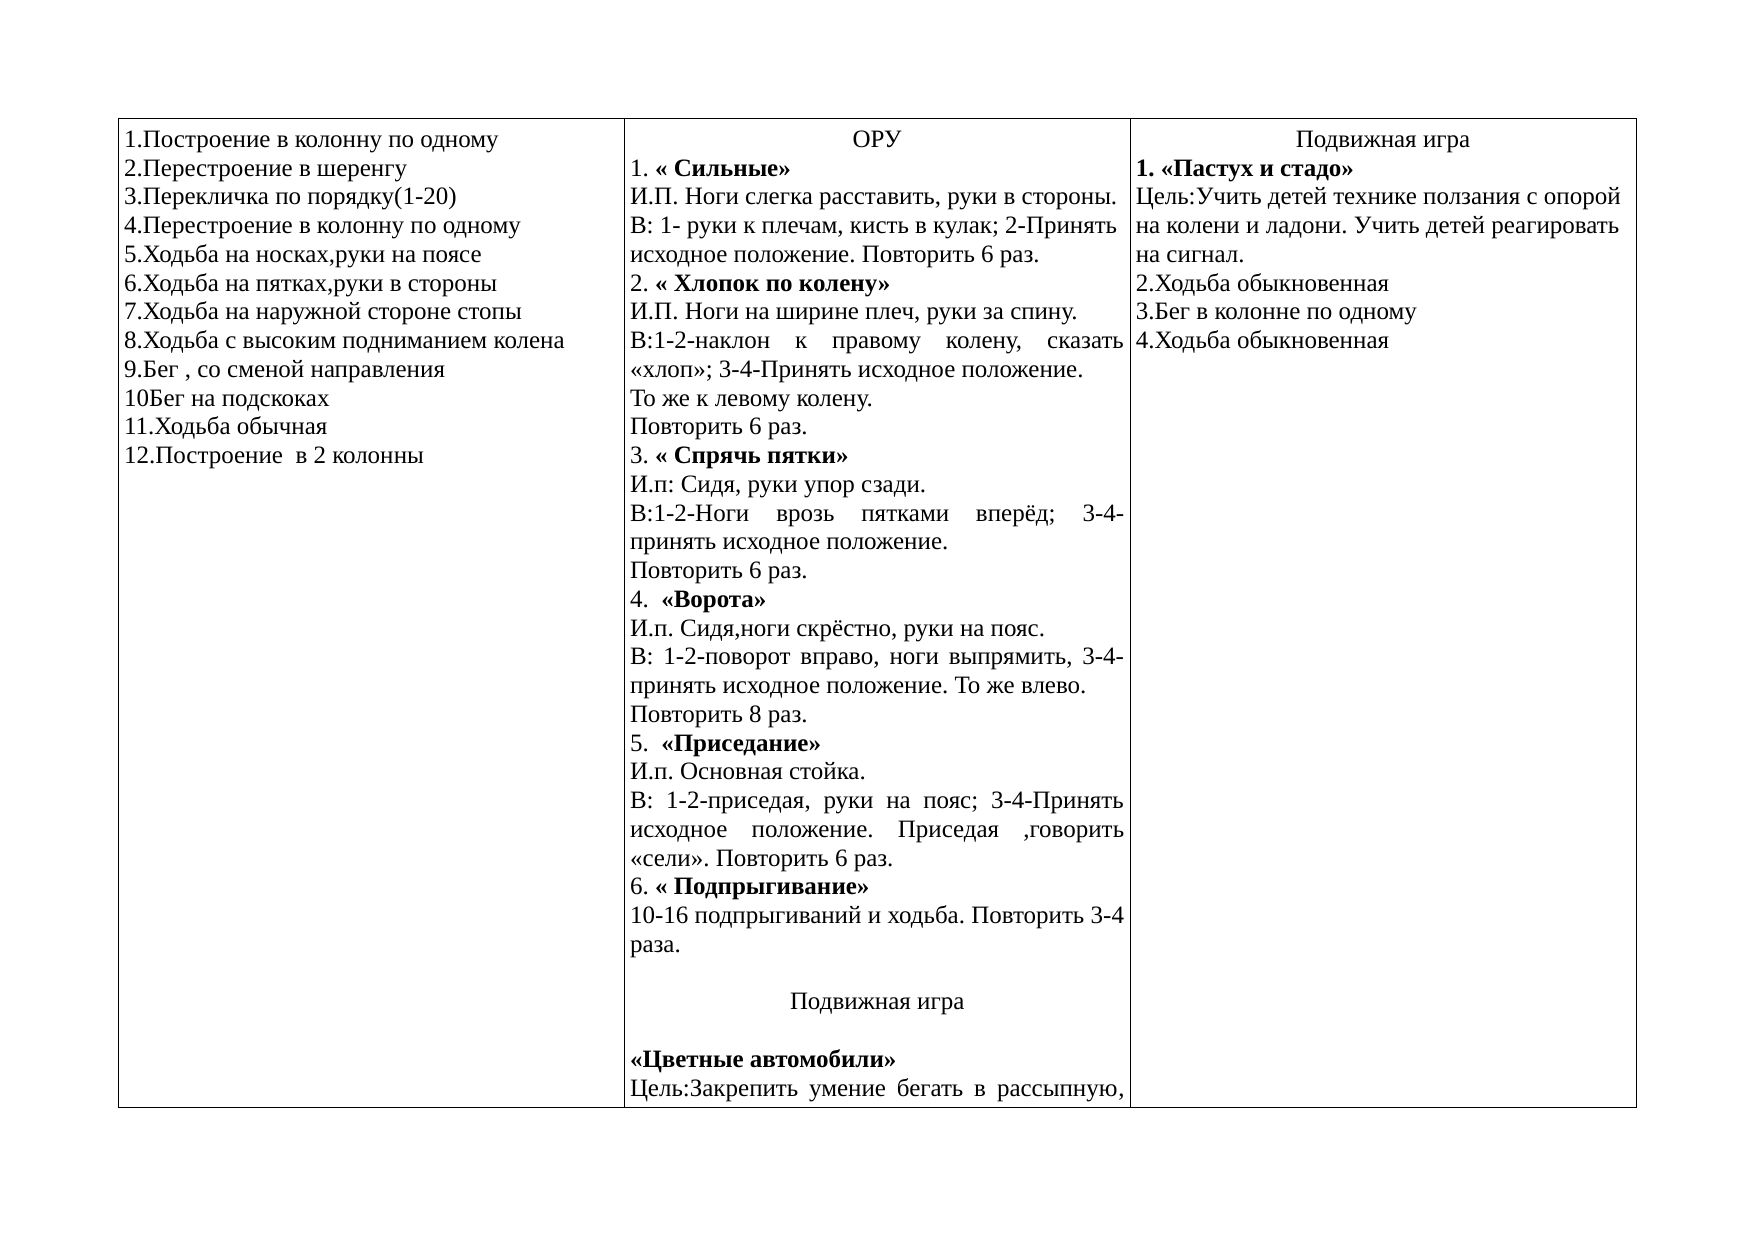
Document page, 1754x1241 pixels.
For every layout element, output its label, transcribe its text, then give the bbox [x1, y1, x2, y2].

table_cell 1.Построение в колонну по одному 2.Перестроение в шеренгу 3.Перекличка по порядку(1-20) 4.Перестроение в колонну по одному 5.Ходьба на носках,руки на поясе 6.Ходьба на пятках,руки в стороны 7.Ходьба на наружной стороне стопы 8.Ходьба с высоким подниманием колена 9.Бег , со сменой направления 10Бег на подскоках 11.Ходьба обычная 12.Построение в 2 колонны [119, 119, 624, 1107]
table_cell ОРУ 1. « Сильные» И.П. Ноги слегка расставить, руки в стороны. В: 1- руки к плечам, кисть в кулак; 2-Принять исходное положение. Повторить 6 раз. 2. « Хлопок по колену» И.П. Ноги на ширине плеч, руки за спину. В:1-2-наклон к правому колену, сказать «хлоп»; 3-4-Принять исходное положение. То же к левому колену. Повторить 6 раз. 3. « Спрячь пятки» И.п: Сидя, руки упор сзади. В:1-2-Ноги врозь пятками вперёд; 3-4-принять исходное положение. Повторить 6 раз. 4. «Ворота» И.п. Сидя,ноги скрёстно, руки на пояс. В: 1-2-поворот вправо, ноги выпрямить, 3-4-принять исходное положение. То же влево. Повторить 8 раз. 5. «Приседание» И.п. Основная стойка. В: 1-2-приседая, руки на пояс; 3-4-Принять исходное положение. Приседая ,говорить «сели». Повторить 6 раз. 6. « Подпрыгивание» 10-16 подпрыгиваний и ходьба. Повторить 3-4 раза. Подвижная игра «Цветные автомобили» Цель:Закрепить умение бегать в рассыпную, [625, 119, 1130, 1107]
table_cell Подвижная игра 1. «Пастух и стадо» Цель:Учить детей технике ползания с опорой на колени и ладони. Учить детей реагировать на сигнал. 2.Ходьба обыкновенная 3.Бег в колонне по одному 4.Ходьба обыкновенная [1131, 119, 1636, 1107]
